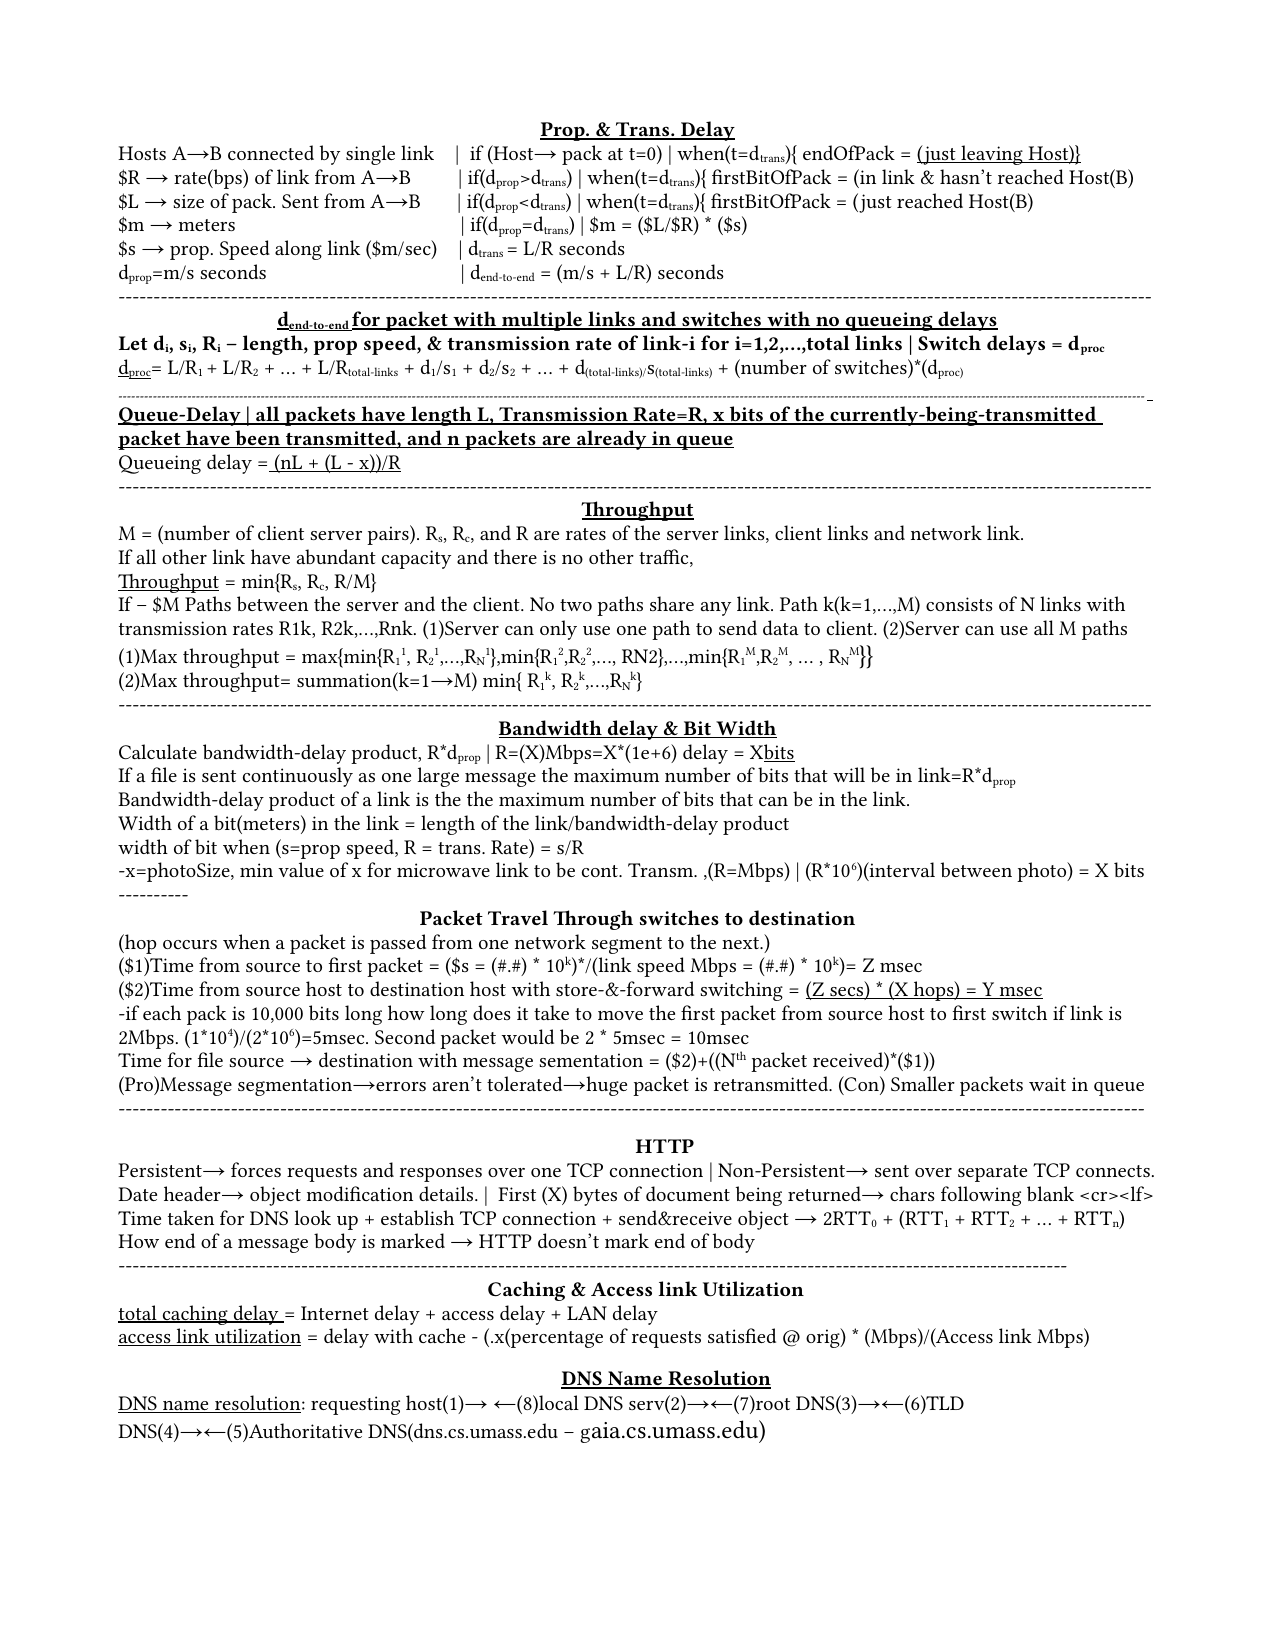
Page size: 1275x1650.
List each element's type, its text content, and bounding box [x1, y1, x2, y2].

text Prop. & Trans. Delay [118, 118, 1157, 142]
text width of bit when (s=prop speed, R = trans. Rate) = s/R [118, 835, 1157, 859]
text M = (number of client server pairs). Rs, Rc, and R are rates of the server links, client links and network link. [118, 522, 1157, 546]
text If all other link have abundant capacity and there is no other traffic, [118, 546, 1157, 569]
text (2)Max throughput= summation(k=1→M) min{ R1k, R2k,…,RNk} [118, 669, 1157, 693]
text Queueing delay = (nL + (L - x))/R [118, 451, 1157, 474]
text --------------------------------------------------------------------------------------------------------------------------------------------------- [118, 474, 1157, 498]
text Bandwidth delay & Bit Width [118, 717, 1157, 740]
text HTTP Persistent→ forces requests and responses over one TCP connection | Non-Persistent→ sent over separate TCP connects. Date header→ object modification details. | First (X) bytes of document being returned→ chars following blank <cr><lf> Time taken for DNS look up + establish TCP connection + send&receive object → 2RTT0 + (RTT1 + RTT2 + … + RTTn) How end of a message body is marked → HTTP doesn’t mark end of body --------------------------------------------------------------------------------------------------------------------------------------- Caching & Access link Utilization total caching delay = Internet delay + access delay + LAN delay access link utilization = delay with cache - (.x(percentage of requests satisfied @ orig) * (Mbps)/(Access link Mbps) [118, 1135, 1157, 1349]
text ---------------------------------------------------------------------------------------------------------------------------------------------------------------------------------------------------------------------------------------------- Queue-Delay | all packets have length L, Transmission Rate=R, x bits of the currently-being-transmitted packet have been transmitted, and n packets are already in queue [118, 379, 1157, 451]
text Let di, si, Ri – length, prop speed, & transmission rate of link-i for i=1,2,…,total links | Switch delays = dproc [118, 332, 1157, 356]
text Calculate bandwidth-delay product, R*dprop | R=(X)Mbps=X*(1e+6) delay = Xbits [118, 740, 1157, 764]
text $L → size of pack. Sent from A→B | if(dprop<dtrans) | when(t=dtrans){ firstBitOfPack = (just reached Host(B) [118, 189, 1157, 213]
text DNS Name Resolution DNS name resolution: requesting host(1)→ ←(8)local DNS serv(2)→←(7)root DNS(3)→←(6)TLD DNS(4)→←(5)Authoritative DNS(dns.cs.umass.edu – gaia.cs.umass.edu) [118, 1363, 1157, 1444]
text dproc= L/R1 + L/R2 + … + L/Rtotal-links + d1/s1 + d2/s2 + … + d(total-links)/s(total-links) + (number of switches)*(dproc) [118, 356, 1157, 379]
text --------------------------------------------------------------------------------------------------------------------------------------------------- [118, 284, 1157, 308]
text $m → meters | if(dprop=dtrans) | $m = ($L/$R) * ($s) [118, 213, 1157, 237]
text Width of a bit(meters) in the link = length of the link/bandwidth-delay product [118, 812, 1157, 835]
text $s → prop. Speed along link ($m/sec) | dtrans = L/R seconds [118, 237, 1157, 261]
text ---------- [118, 883, 1157, 907]
text dprop=m/s seconds | dend-to-end = (m/s + L/R) seconds [118, 261, 1157, 284]
text If a file is sent continuously as one large message the maximum number of bits that will be in link=R*dprop [118, 764, 1157, 788]
text -x=photoSize, min value of x for microwave link to be cont. Transm. ,(R=Mbps) | (R*106)(interval between photo) = X bits [118, 859, 1157, 883]
text (hop occurs when a packet is passed from one network segment to the next.) ($1)Time from source to first packet = ($s = (#.#) * 10k)*/(link speed Mbps = (#.#) * 10k)= Z msec ($2)Time from source host to destination host with store-&-forward switching = (Z secs) * (X hops) = Y msec -if each pack is 10,000 bits long how long does it take to move the first packet from source host to first switch if link is 2Mbps. (1*104)/(2*106)=5msec. Second packet would be 2 * 5msec = 10msec Time for file source → destination with message sementation = ($2)+((Nth packet received)*($1)) (Pro)Message segmentation→errors aren’t tolerated→huge packet is retransmitted. (Con) Smaller packets wait in queue -------------------------------------------------------------------------------------------------------------------------------------------------- [118, 930, 1157, 1120]
text (1)Max throughput = max{min{R11, R21,…,RN1},min{R12,R22,…, RN2},…,min{R1M,R2M, … , RNM}} [118, 641, 1157, 669]
text Throughput = min{Rs, Rc, R/M} [118, 569, 1157, 593]
text dend-to-end for packet with multiple links and switches with no queueing delays [118, 308, 1157, 332]
text If – $M Paths between the server and the client. No two paths share any link. Path k(k=1,…,M) consists of N links with transmission rates R1k, R2k,…,Rnk. (1)Server can only use one path to send data to client. (2)Server can use all M paths [118, 593, 1157, 641]
text Bandwidth-delay product of a link is the the maximum number of bits that can be in the link. [118, 788, 1157, 812]
text Hosts A→B connected by single link | if (Host→ pack at t=0) | when(t=dtrans){ endOfPack = (just leaving Host)} [118, 142, 1157, 166]
text --------------------------------------------------------------------------------------------------------------------------------------------------- [118, 693, 1157, 717]
text $R → rate(bps) of link from A→B | if(dprop>dtrans) | when(t=dtrans){ firstBitOfPack = (in link & hasn’t reached Host(B) [118, 166, 1157, 189]
text Packet Travel Through switches to destination [118, 907, 1157, 930]
text Throughput [118, 498, 1157, 522]
